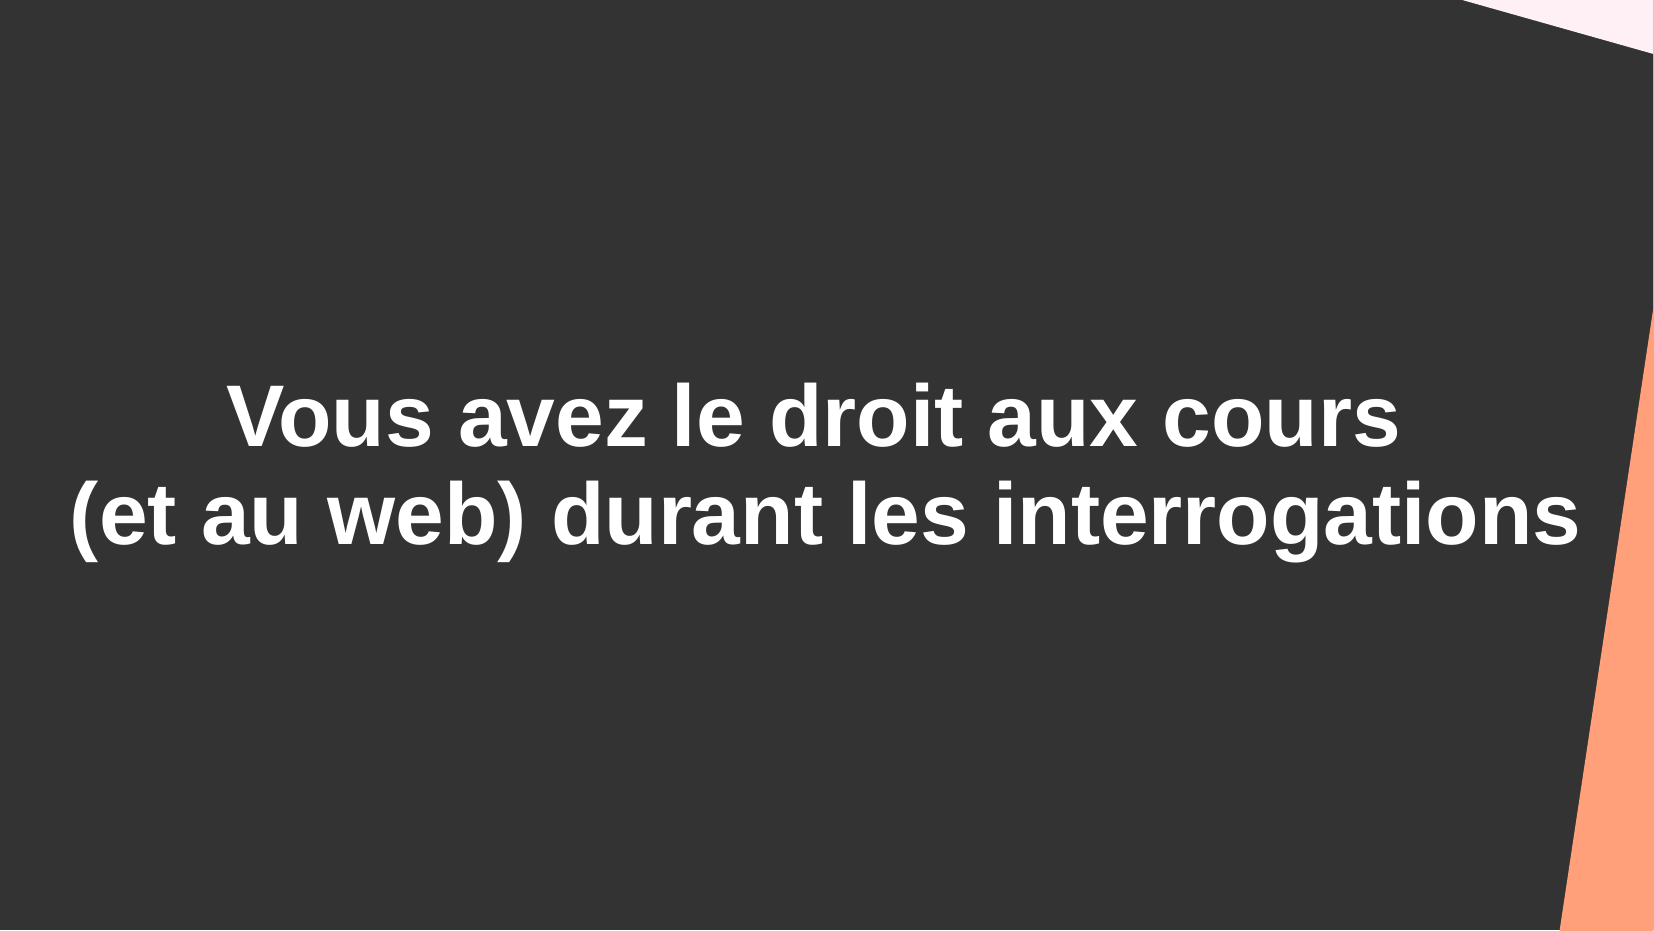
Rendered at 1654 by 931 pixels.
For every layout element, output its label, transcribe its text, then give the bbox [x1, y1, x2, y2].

title Vous avez le droit aux cours (et au web) durant les interrogations [31, 367, 1622, 588]
text_box [1559, 303, 1654, 931]
text_box [1462, 0, 1654, 55]
